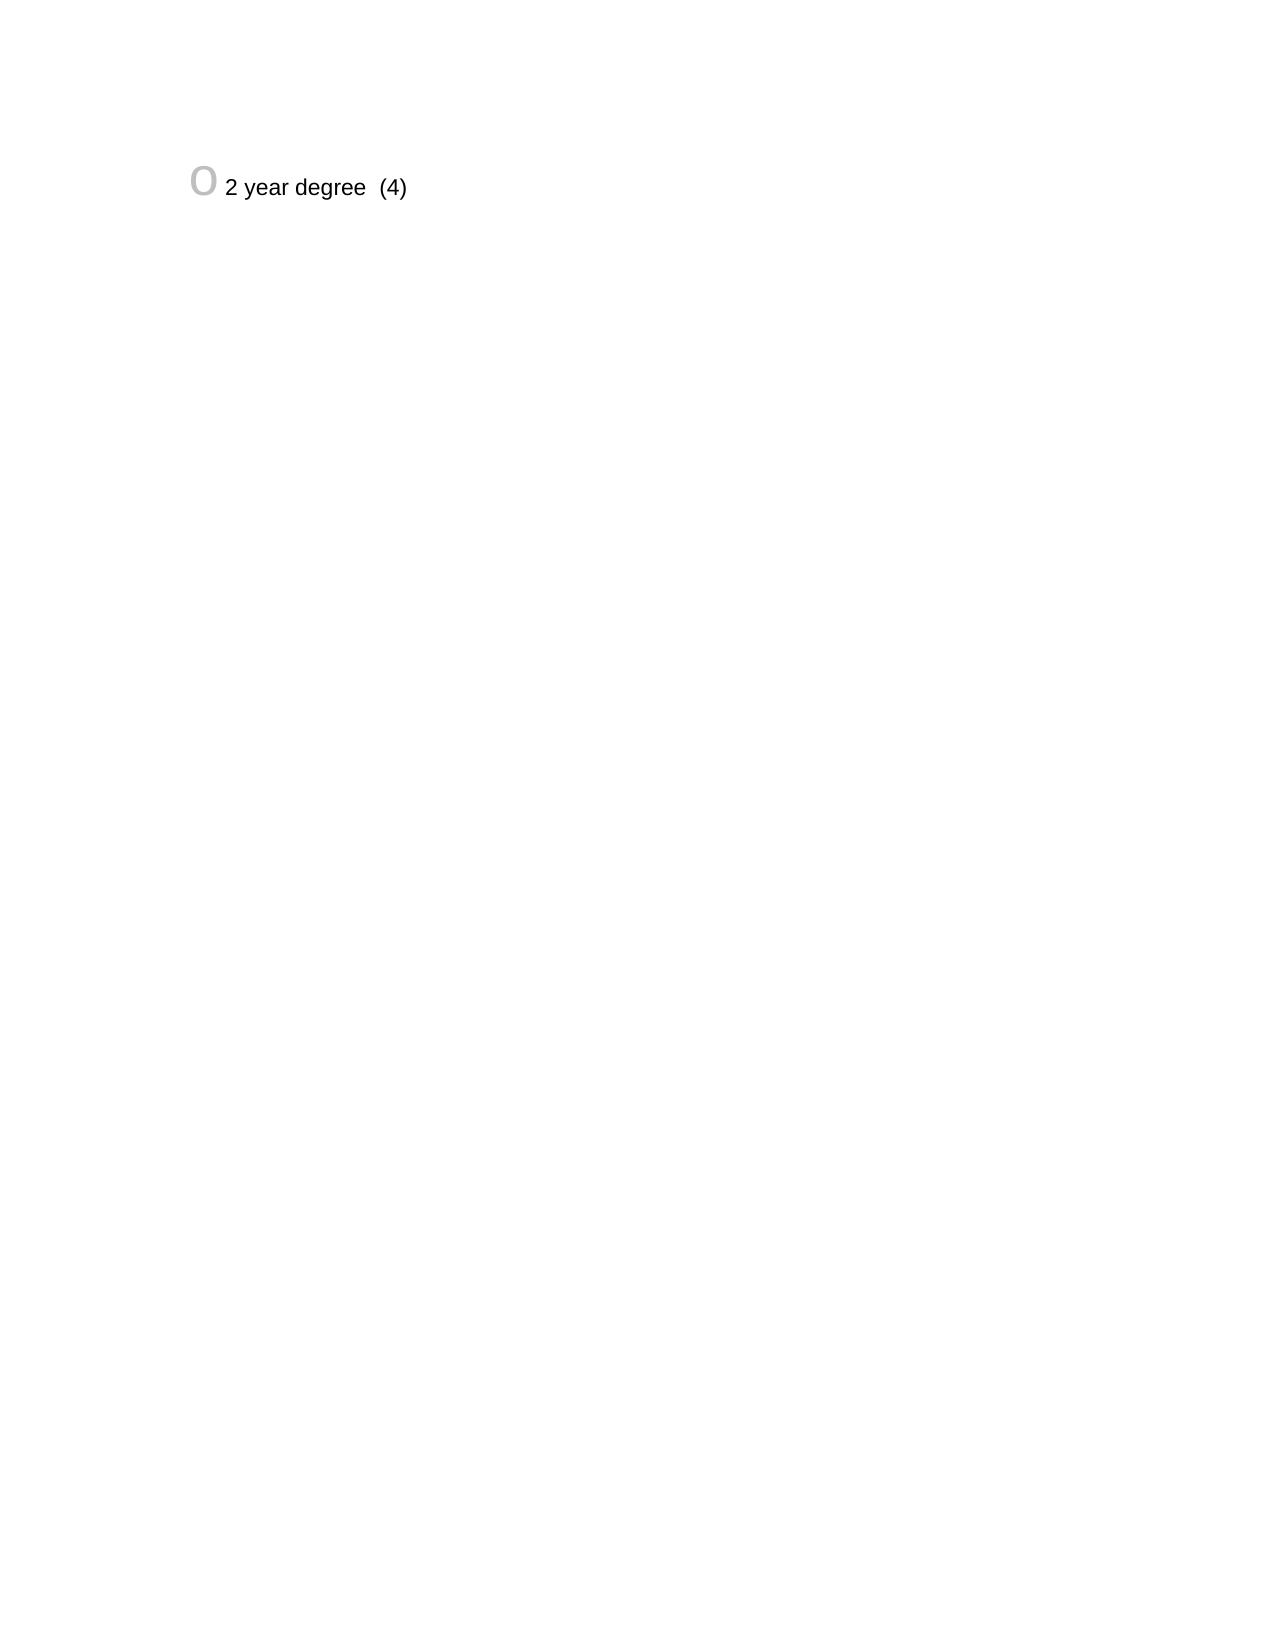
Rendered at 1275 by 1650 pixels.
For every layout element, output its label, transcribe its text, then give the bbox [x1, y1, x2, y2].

list 2 year degree (4) [187, 150, 1125, 211]
